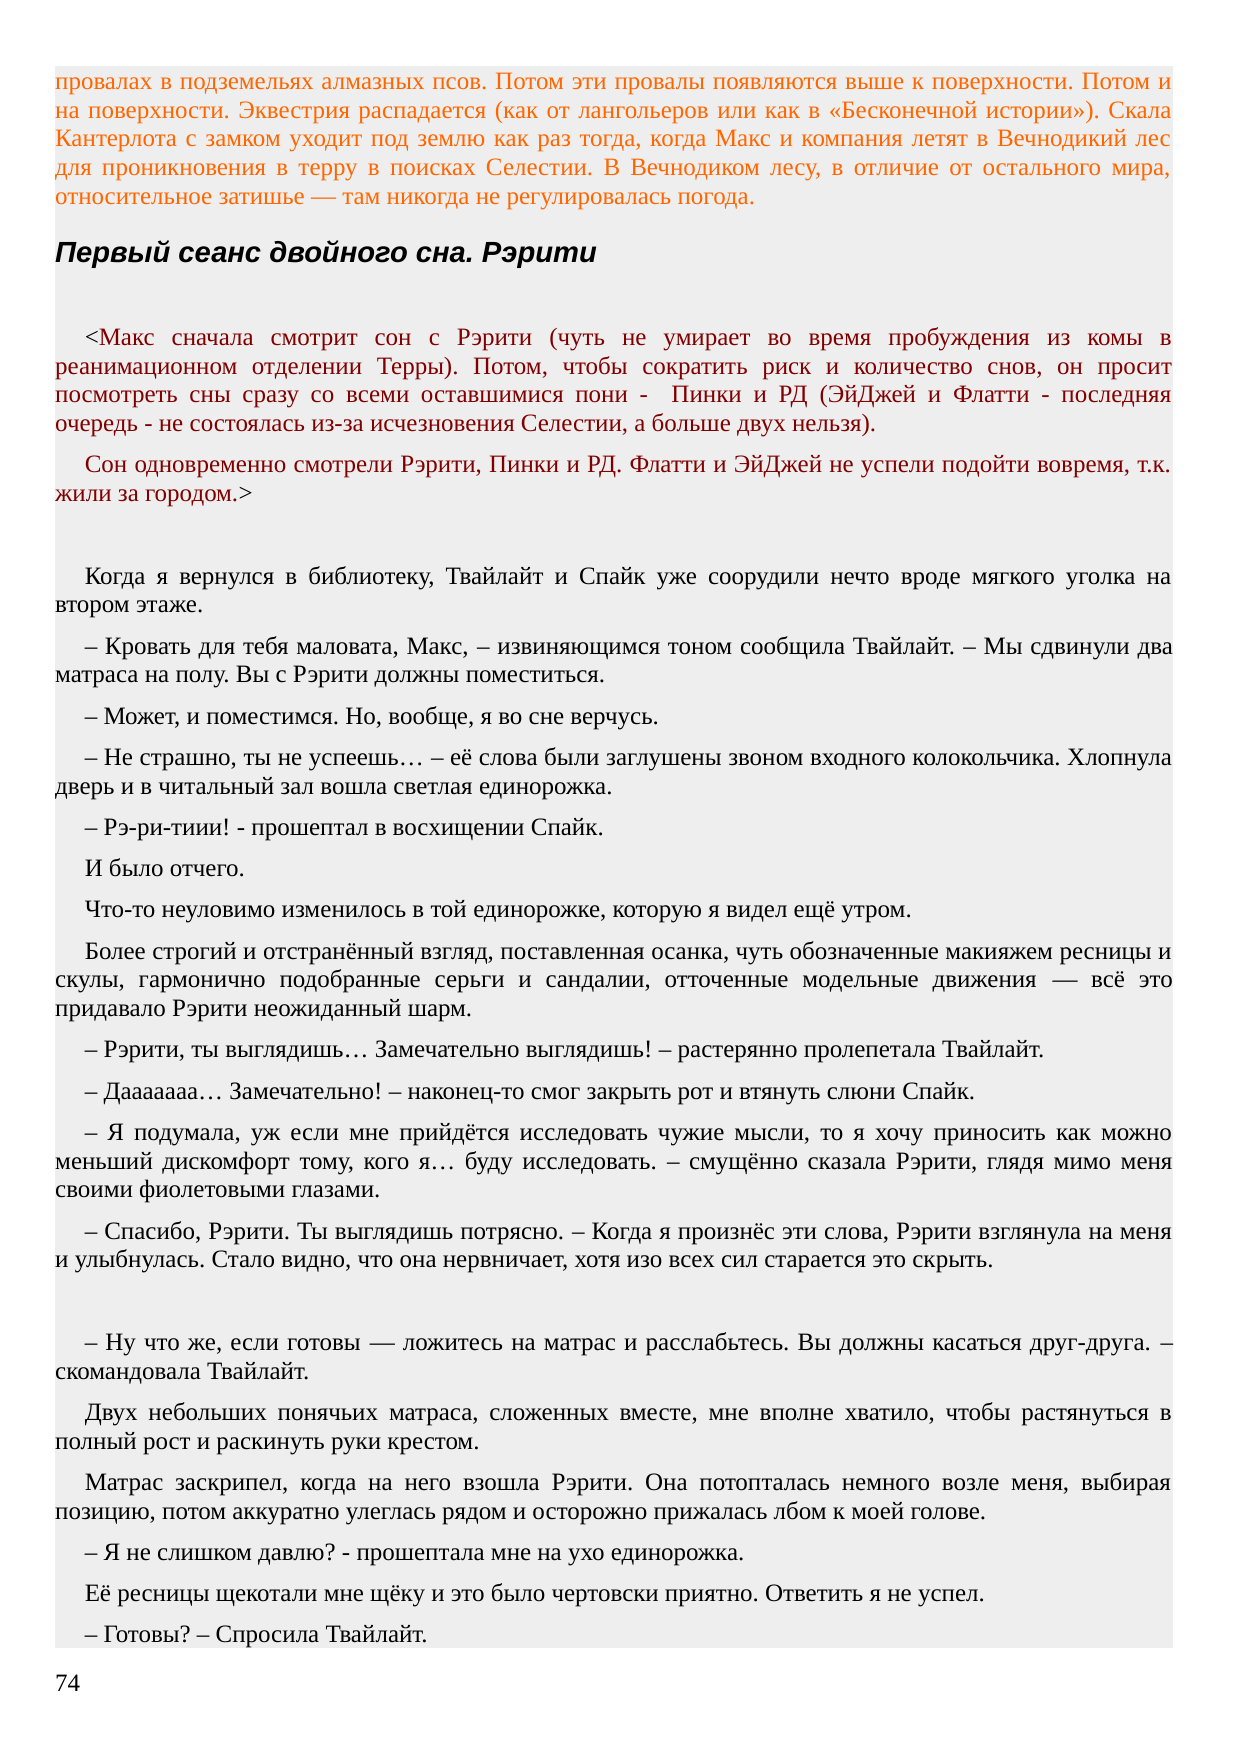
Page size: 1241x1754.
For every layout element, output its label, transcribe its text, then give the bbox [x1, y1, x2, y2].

text Когда я вернулся в библиотеку, Твайлайт и Спайк уже соорудили нечто вроде мягкого уголка на втором этаже. [55, 561, 1173, 618]
text – Готовы? – Спросила Твайлайт. [55, 1619, 1173, 1648]
text Что-то неуловимо изменилось в той единорожке, которую я видел ещё утром. [55, 894, 1173, 923]
subtitle Первый сеанс двойного сна. Рэрити [55, 235, 1173, 268]
text – Ну что же, если готовы — ложитесь на матрас и расслабьтесь. Вы должны касаться друг-друга. – скомандовала Твайлайт. [55, 1327, 1173, 1384]
text – Я не слишком давлю? - прошептала мне на ухо единорожка. [55, 1537, 1173, 1566]
text Двух небольших понячьих матраса, сложенных вместе, мне вполне хватило, чтобы растянуться в полный рост и раскинуть руки крестом. [55, 1397, 1173, 1454]
text Матрас заскрипел, когда на него взошла Рэрити. Она потопталась немного возле меня, выбирая позицию, потом аккуратно улеглась рядом и осторожно прижалась лбом к моей голове. [55, 1467, 1173, 1524]
text Более строгий и отстранённый взгляд, поставленная осанка, чуть обозначенные макияжем ресницы и скулы, гармонично подобранные серьги и сандалии, отточенные модельные движения — всё это придавало Рэрити неожиданный шарм. [55, 936, 1173, 1022]
text И было отчего. [55, 853, 1173, 882]
text – Рэ-ри-тиии! - прошептал в восхищении Спайк. [55, 812, 1173, 841]
text Её ресницы щекотали мне щёку и это было чертовски приятно. Ответить я не успел. [55, 1578, 1173, 1607]
text – Может, и поместимся. Но, вообще, я во сне верчусь. [55, 701, 1173, 729]
text <Макс сначала смотрит сон с Рэрити (чуть не умирает во время пробуждения из комы в реанимационном отделении Терры). Потом, чтобы сократить риск и количество снов, он просит посмотреть сны сразу со всеми оставшимися пони - Пинки и РД (ЭйДжей и Флатти - последняя очередь - не состоялась из-за исчезновения Селестии, а больше двух нельзя). [55, 322, 1173, 437]
text – Спасибо, Рэрити. Ты выглядишь потрясно. – Когда я произнёс эти слова, Рэрити взглянула на меня и улыбнулась. Стало видно, что она нервничает, хотя изо всех сил старается это скрыть. [55, 1216, 1173, 1273]
text – Кровать для тебя маловата, Макс, – извиняющимся тоном сообщила Твайлайт. – Мы сдвинули два матраса на полу. Вы с Рэрити должны поместиться. [55, 631, 1173, 688]
text Сон одновременно смотрели Рэрити, Пинки и РД. Флатти и ЭйДжей не успели подойти вовремя, т.к. жили за городом.> [55, 449, 1173, 507]
text – Дааааааа… Замечательно! – наконец-то смог закрыть рот и втянуть слюни Спайк. [55, 1076, 1173, 1104]
text – Рэрити, ты выглядишь… Замечательно выглядишь! – растерянно пролепетала Твайлайт. [55, 1034, 1173, 1063]
text провалах в подземельях алмазных псов. Потом эти провалы появляются выше к поверхности. Потом и на поверхности. Эквестрия распадается (как от лангольеров или как в «Бесконечной истории»). Скала Кантерлота с замком уходит под землю как раз тогда, когда Макс и компания летят в Вечнодикий лес для проникновения в терру в поисках Селестии. В Вечнодиком лесу, в отличие от остального мира, относительное затишье — там никогда не регулировалась погода. [55, 66, 1173, 210]
text – Я подумала, уж если мне прийдётся исследовать чужие мысли, то я хочу приносить как можно меньший дискомфорт тому, кого я… буду исследовать. – смущённо сказала Рэрити, глядя мимо меня своими фиолетовыми глазами. [55, 1117, 1173, 1203]
text – Не страшно, ты не успеешь… – её слова были заглушены звоном входного колокольчика. Хлопнула дверь и в читальный зал вошла светлая единорожка. [55, 742, 1173, 799]
